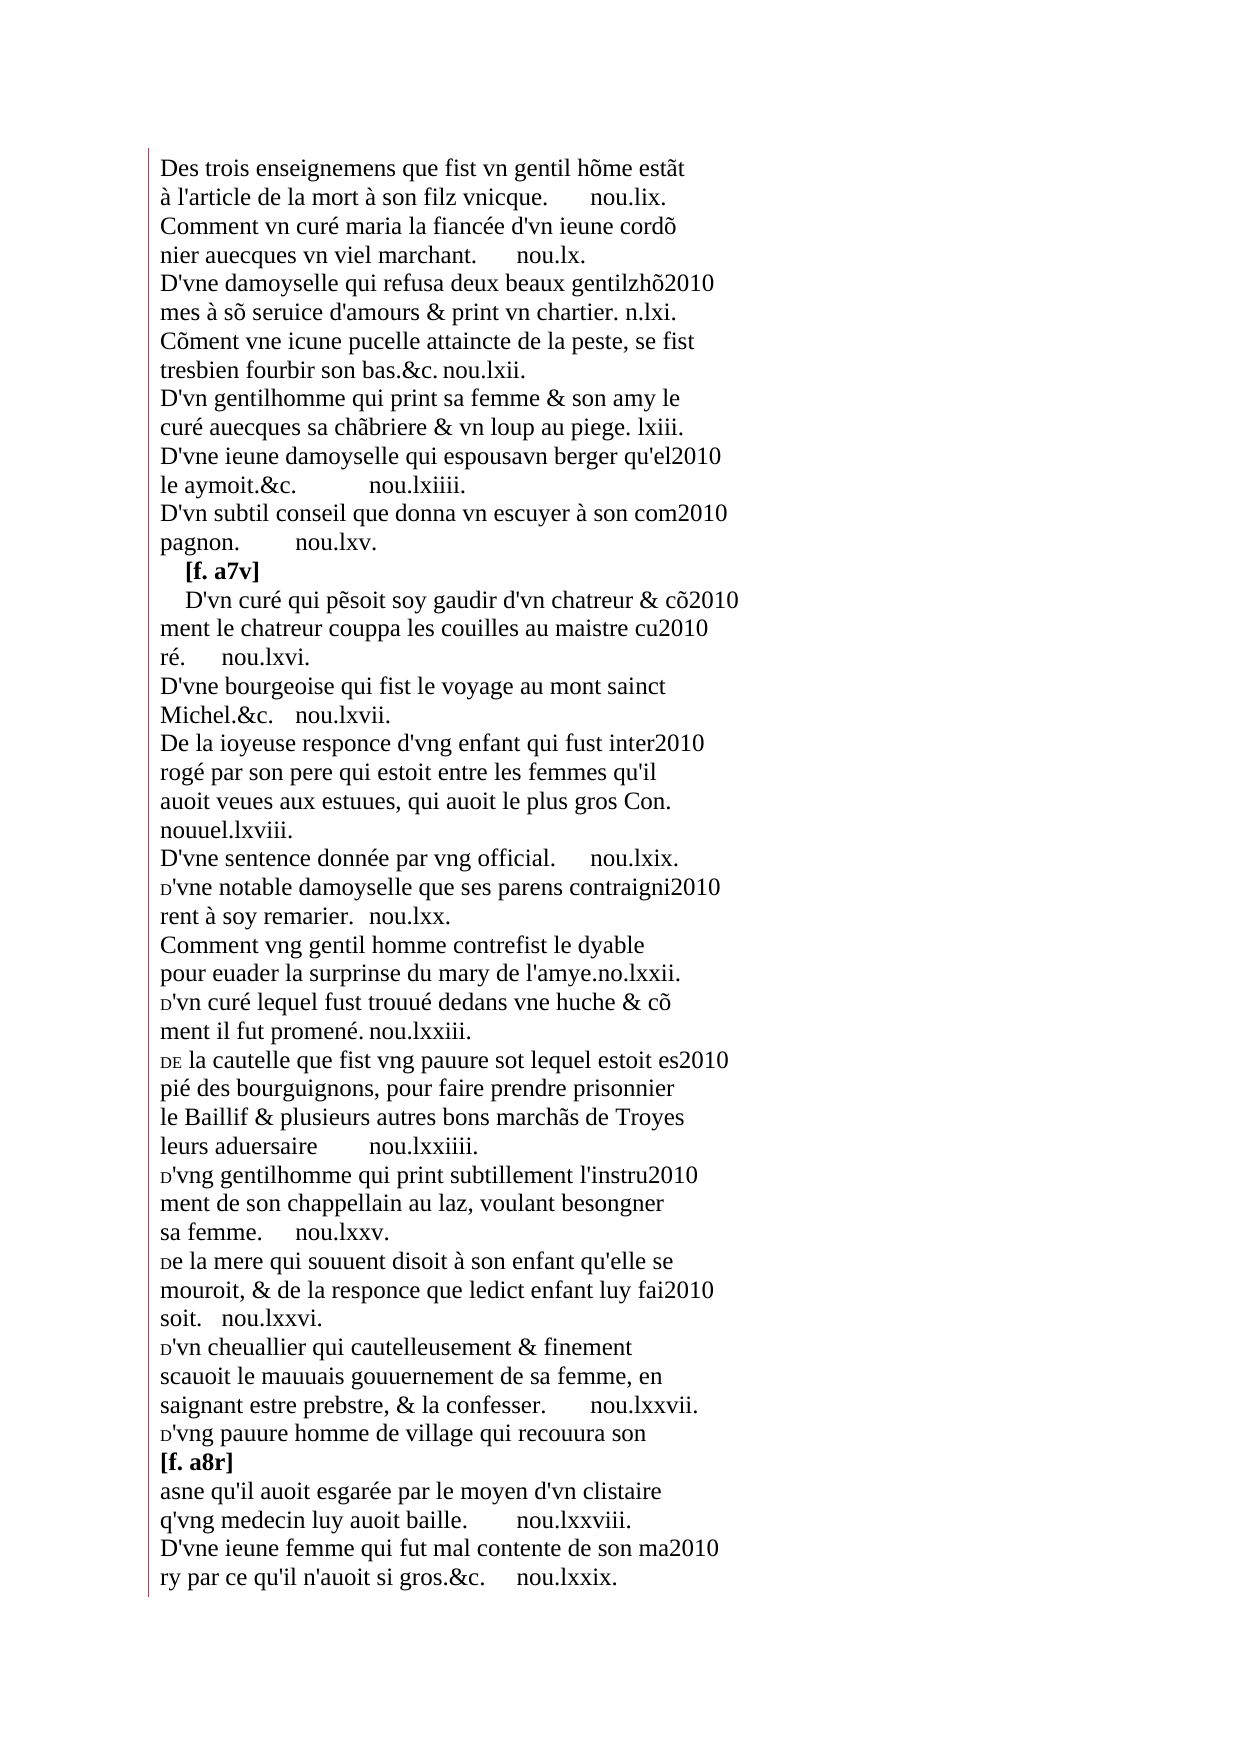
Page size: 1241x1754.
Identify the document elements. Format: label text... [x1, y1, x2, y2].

text [f. a7v] [149, 556, 1093, 585]
text Des trois enseignemens que fist vn gentil hõme estãt à l'article de la mort à son filz vnicque. nou.lix. Comment vn curé maria la fiancée d'vn ieune cordõ nier auecques vn viel marchant. nou.lx. D'vne damoyselle qui refusa deux beaux gentilzhõ2010 mes à sõ seruice d'amours & print vn chartier. n.lxi. Cõment vne icune pucelle attaincte de la peste, se fist tresbien fourbir son bas.&c. nou.lxii. D'vn gentilhomme qui print sa femme & son amy le curé auecques sa chãbriere & vn loup au piege. lxiii. D'vne ieune damoyselle qui espousavn berger qu'el2010 le aymoit.&c. nou.lxiiii. D'vn subtil conseil que donna vn escuyer à son com2010 pagnon. nou.lxv. [149, 148, 1093, 556]
text D'vn curé qui pẽsoit soy gaudir d'vn chatreur & cõ2010 ment le chatreur couppa les couilles au maistre cu2010 ré. nou.lxvi. D'vne bourgeoise qui fist le voyage au mont sainct Michel.&c. nou.lxvii. De la ioyeuse responce d'vng enfant qui fust inter2010 rogé par son pere qui estoit entre les femmes qu'il auoit veues aux estuues, qui auoit le plus gros Con. nouuel.lxviii. D'vne sentence donnée par vng official. nou.lxix. d'vne notable damoyselle que ses parens contraigni2010 rent à soy remarier. nou.lxx. Comment vng gentil homme contrefist le dyable pour euader la surprinse du mary de l'amye.no.lxxii. d'vn curé lequel fust trouué dedans vne huche & cõ ment il fut promené. nou.lxxiii. de la cautelle que fist vng pauure sot lequel estoit es2010 pié des bourguignons, pour faire prendre prisonnier le Baillif & plusieurs autres bons marchãs de Troyes leurs aduersaire nou.lxxiiii. d'vng gentilhomme qui print subtillement l'instru2010 ment de son chappellain au laz, voulant besongner sa femme. nou.lxxv. de la mere qui souuent disoit à son enfant qu'elle se mouroit, & de la responce que ledict enfant luy fai2010 soit. nou.lxxvi. d'vn cheuallier qui cautelleusement & finement scauoit le mauuais gouuernement de sa femme, en saignant estre prebstre, & la confesser. nou.lxxvii. d'vng pauure homme de village qui recouura son [f. a8r] asne qu'il auoit esgarée par le moyen d'vn clistaire q'vng medecin luy auoit baille. nou.lxxviii. D'vne ieune femme qui fut mal contente de son ma2010 ry par ce qu'il n'auoit si gros.&c. nou.lxxix. [149, 585, 1093, 1597]
